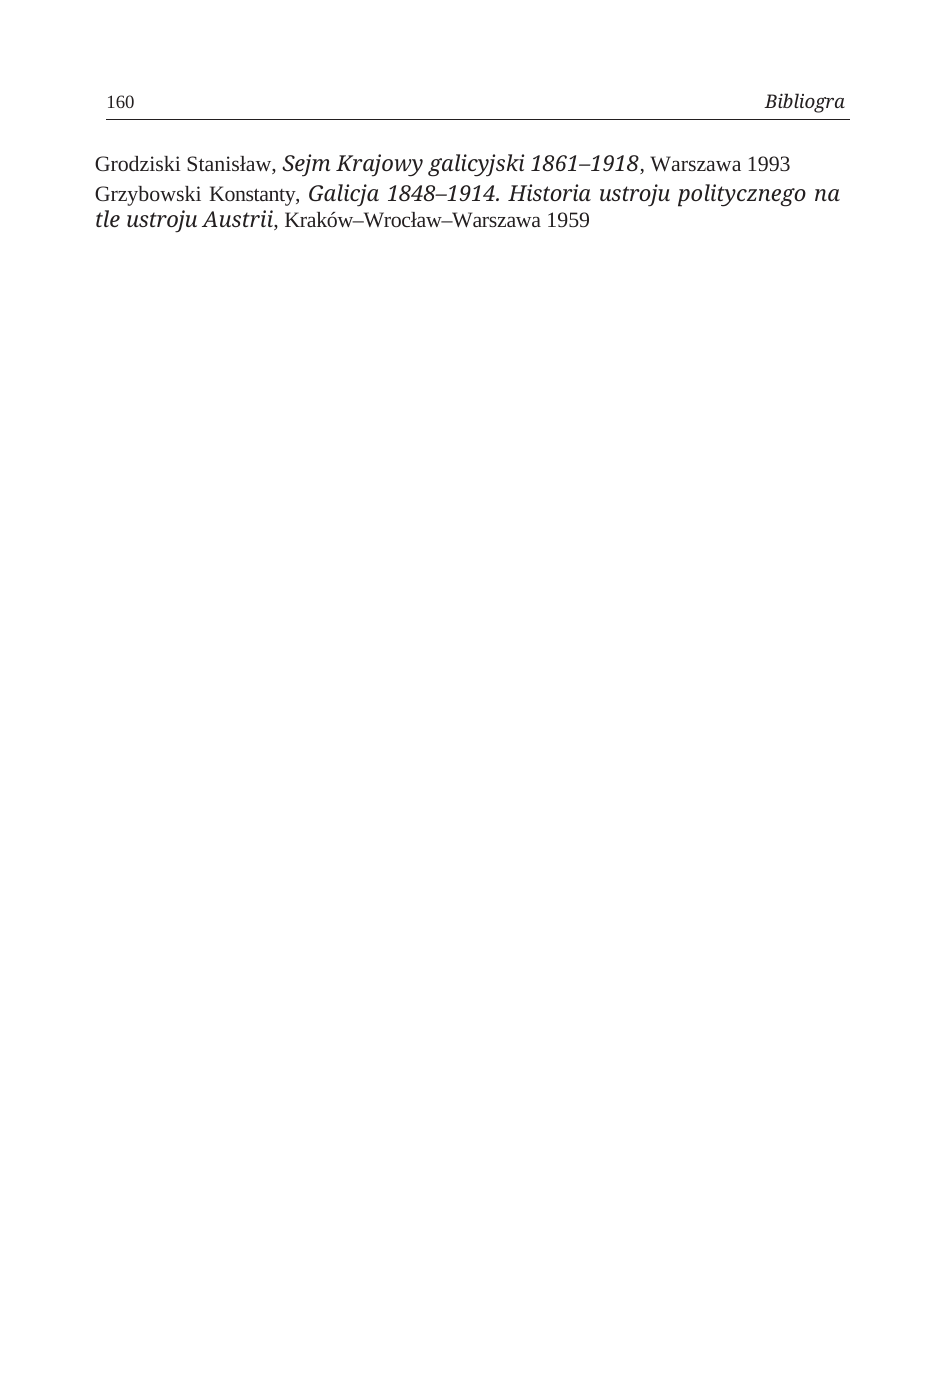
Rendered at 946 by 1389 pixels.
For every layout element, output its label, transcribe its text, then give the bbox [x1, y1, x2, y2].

text Grzybowski Konstanty, Galicja 1848–1914. Historia ustroju politycznego na tle ustroju Austrii, Kraków–Wrocław–Warszawa 1959 [94, 180, 840, 234]
text Grodziski Stanisław, Sejm Krajowy galicyjski 1861–1918, Warszawa 1993 [94, 148, 879, 178]
